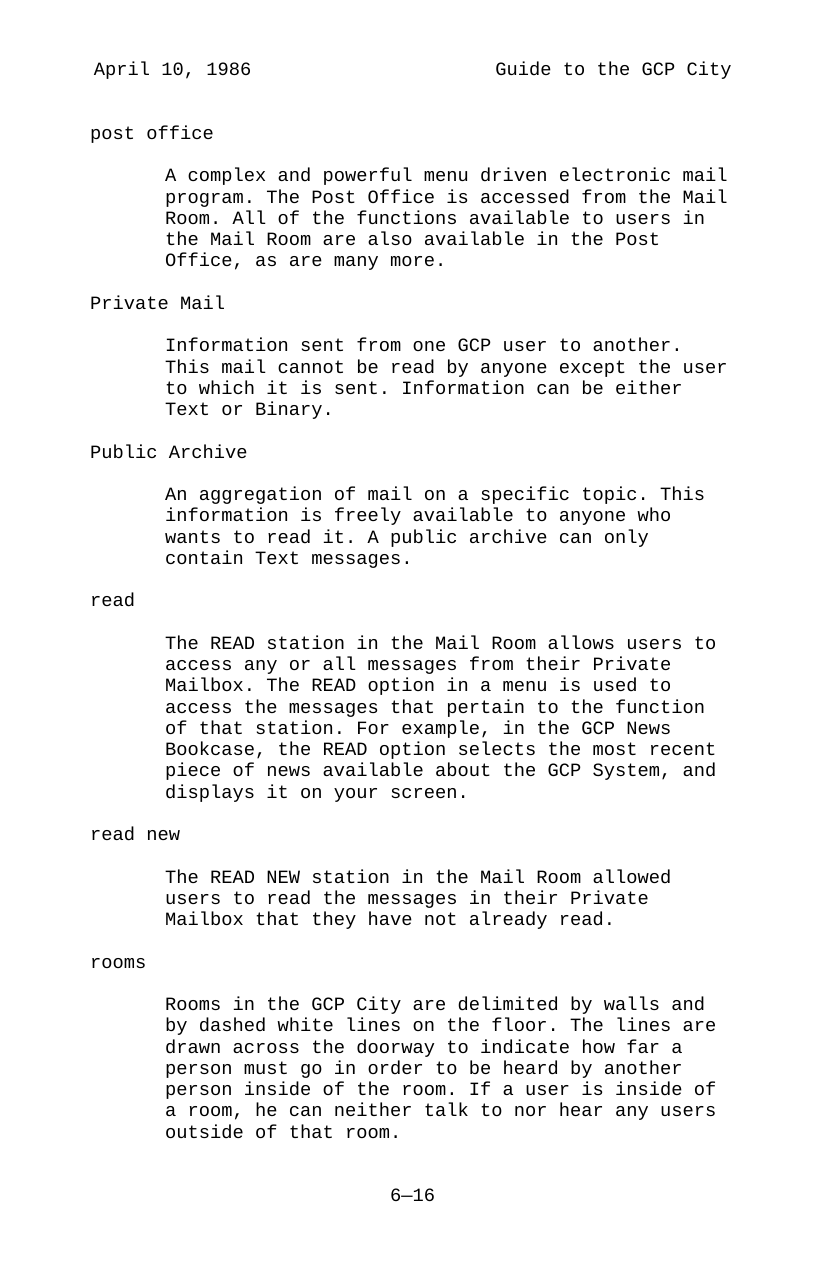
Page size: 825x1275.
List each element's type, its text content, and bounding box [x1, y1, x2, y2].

text The READ station in the Mail Room allows users to access any or all messages from their Private Mailbox. The READ option in a menu is used to access the messages that per­tain to the function of that station. For example, in the GCP News Bookcase, the READ option selects the most recent piece of news available about the GCP System, and displays it on your screen. [165, 634, 735, 804]
text 6—16 [90, 1186, 735, 1207]
text read [90, 591, 735, 612]
text A complex and powerful menu driven electronic mail program. The Post Office is accessed from the Mail Room. All of the functions available to users in the Mail Room are also available in the Post Office, as are many more. [165, 166, 735, 272]
text An aggregation of mail on a specific topic. This information is freely available to any­one who wants to read it. A public archive can only contain Text messages. [165, 485, 735, 570]
text The READ NEW station in the Mail Room allowed users to read the messages in their Private Mailbox that they have not already read. [165, 867, 735, 931]
text Information sent from one GCP user to another. This mail cannot be read by anyone except the user to which it is sent. Infor­mation can be either Text or Binary. [165, 336, 735, 421]
text post office [90, 124, 735, 145]
text Rooms in the GCP City are delimited by walls and by dashed white lines on the floor. The lines are drawn across the doorway to indi­cate how far a person must go in order to be heard by another person inside of the room. If a user is inside of a room, he can neither talk to nor hear any users outside of that room. [165, 995, 735, 1144]
text rooms [90, 952, 735, 974]
text April 10, 1986 Guide to the GCP City [90, 60, 735, 81]
text Public Archive [90, 442, 735, 464]
text read new [90, 825, 735, 846]
text Private Mail [90, 294, 735, 315]
